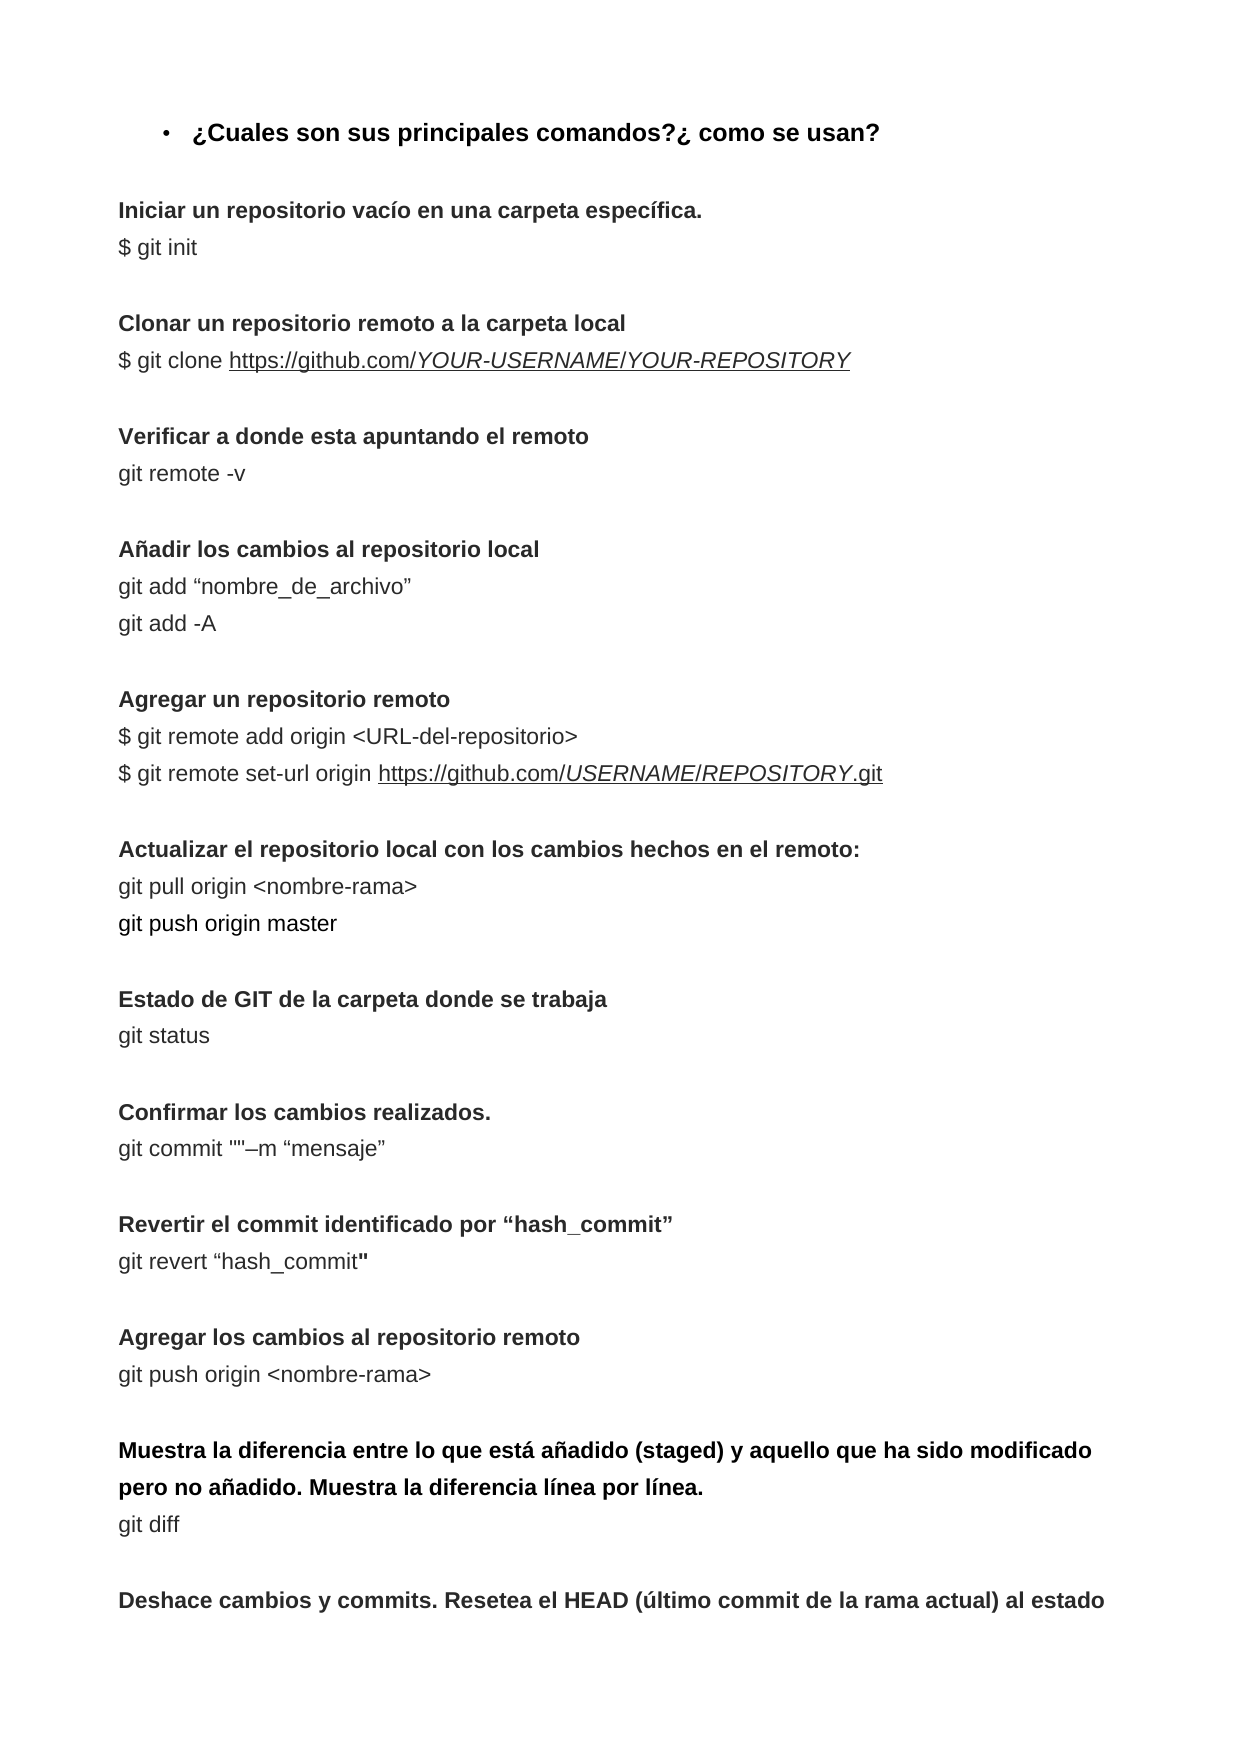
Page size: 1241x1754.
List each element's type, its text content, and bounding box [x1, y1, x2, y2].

text Estado de GIT de la carpeta donde se trabaja [118, 986, 1122, 1012]
text Agregar un repositorio remoto [118, 686, 1122, 712]
text Añadir los cambios al repositorio local [118, 536, 1122, 563]
text Iniciar un repositorio vacío en una carpeta específica. [118, 197, 1122, 224]
text Muestra la diferencia entre lo que está añadido (staged) y aquello que ha sido modificado pero no añadido. Muestra la diferencia línea por línea. [118, 1437, 1122, 1501]
text git add “nombre_de_archivo” [118, 573, 1122, 599]
text git diff [118, 1511, 1122, 1537]
text git add -A [118, 610, 1122, 636]
list ¿Cuales son sus principales comandos?¿ como se usan? [162, 118, 1122, 147]
text git remote -v [118, 460, 1122, 487]
text $ git clone https://github.com/YOUR-USERNAME/YOUR-REPOSITORY [118, 347, 1122, 374]
text git status [118, 1022, 1122, 1049]
text $ git remote add origin <URL-del-repositorio> [118, 723, 1122, 749]
text git commit ""–m “mensaje” [118, 1135, 1122, 1162]
text Confirmar los cambios realizados. [118, 1098, 1122, 1125]
text git revert “hash_commit" [118, 1248, 1122, 1275]
text Deshace cambios y commits. Resetea el HEAD (último commit de la rama actual) al estado [118, 1587, 1122, 1613]
text git push origin <nombre-rama> [118, 1361, 1122, 1388]
text git push origin master [118, 909, 1122, 936]
text git pull origin <nombre-rama> [118, 873, 1122, 899]
text Actualizar el repositorio local con los cambios hechos en el remoto: [118, 836, 1122, 862]
text Revertir el commit identificado por “hash_commit” [118, 1211, 1122, 1238]
text $ git init [118, 234, 1122, 261]
text Agregar los cambios al repositorio remoto [118, 1324, 1122, 1351]
text $ git remote set-url origin https://github.com/USERNAME/REPOSITORY.git [118, 760, 1122, 786]
text Verificar a donde esta apuntando el remoto [118, 423, 1122, 450]
text Clonar un repositorio remoto a la carpeta local [118, 310, 1122, 337]
